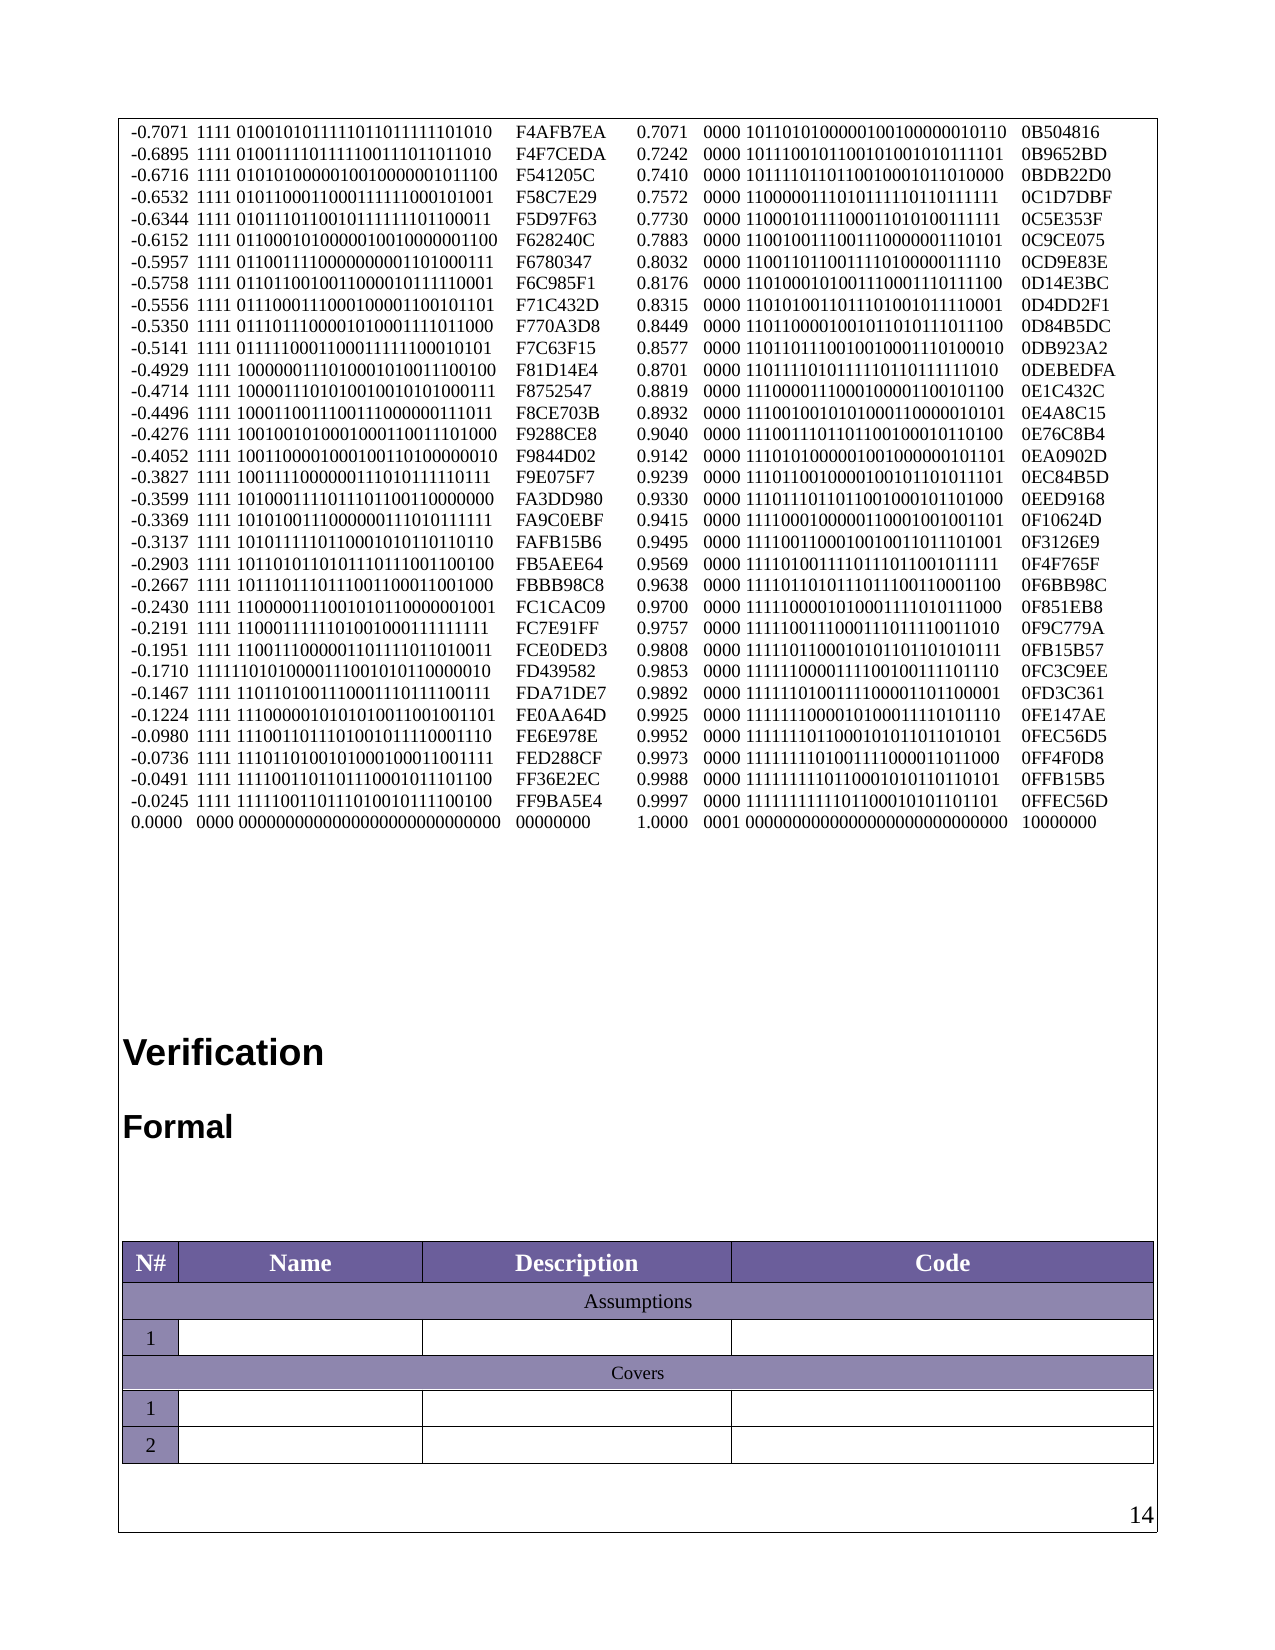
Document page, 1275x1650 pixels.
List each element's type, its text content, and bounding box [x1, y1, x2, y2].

table_cell [179, 1427, 422, 1463]
table_cell [423, 1427, 731, 1463]
table_cell F4AFB7EA F4F7CEDA F541205C F58C7E29 F5D97F63 F628240C F6780347 F6C985F1 F71C432D F770A3D8 F7C63F15 F81D14E4 F8752547 F8CE703B F9288CE8 F9844D02 F9E075F7 FA3DD980 FA9C0EBF FAFB15B6 FB5AEE64 FBBB98C8 FC1CAC09 FC7E91FF FCE0DED3 FD439582 FDA71DE7 FE0AA64D FE6E978E FED288CF FF36E2EC FF9BA5E4 00000000 [516, 121, 637, 833]
table_cell [179, 1320, 422, 1355]
table_cell [732, 1427, 1153, 1463]
table_cell [179, 1391, 422, 1426]
table_cell 1 [123, 1391, 178, 1426]
table_header Description [423, 1242, 731, 1282]
table_cell [423, 1391, 731, 1426]
table_cell 1 [123, 1320, 178, 1355]
table_cell [423, 1320, 731, 1355]
subtitle Verification [122, 1030, 1154, 1073]
table_cell 0B504816 0B9652BD 0BDB22D0 0C1D7DBF 0C5E353F 0C9CE075 0CD9E83E 0D14E3BC 0D4DD2F1 0D84B5DC 0DB923A2 0DEBEDFA 0E1C432C 0E4A8C15 0E76C8B4 0EA0902D 0EC84B5D 0EED9168 0F10624D 0F3126E9 0F4F765F 0F6BB98C 0F851EB8 0F9C779A 0FB15B57 0FC3C9EE 0FD3C361 0FE147AE 0FEC56D5 0FF4F0D8 0FFB15B5 0FFEC56D 10000000 [1021, 121, 1143, 833]
table_cell 2 [123, 1427, 178, 1463]
table_cell [732, 1391, 1153, 1426]
subtitle Formal [122, 1107, 1154, 1145]
table_cell Assumptions [123, 1283, 1153, 1319]
table_header N# [123, 1242, 178, 1282]
table_cell 0000 1011010100000100100000010110 0000 1011100101100101001010111101 0000 1011110110110010001011010000 0000 1100000111010111110110111111 0000 1100010111100011010100111111 0000 1100100111001110000001110101 0000 1100110110011110100000111110 0000 1101000101001110001110111100 0000 1101010011011101001011110001 0000 1101100001001011010111011100 0000 1101101110010010001110100010 0000 1101111010111110110111111010 0000 1110000111000100001100101100 0000 1110010010101000110000010101 0000 1110011101101100100010110100 0000 1110101000001001000000101101 0000 1110110010000100101101011101 0000 1110111011011001000101101000 0000 1111000100000110001001001101 0000 1111001100010010011011101001 0000 1111010011110111011001011111 0000 1111011010111011100110001100 0000 1111100001010001111010111000 0000 1111100111000111011110011010 0000 1111101100010101101101010111 0000 1111110000111100100111101110 0000 1111110100111100001101100001 0000 1111111000010100011110101110 0000 1111111011000101011011010101 0000 1111111101001111000011011000 0000 1111111110110001010110110101 0000 1111111111101100010101101101 0001 0000000000000000000000000000 [703, 121, 1021, 833]
table_cell 1111 0100101011111011011111101010 1111 0100111101111100111011011010 1111 0101010000010010000001011100 1111 0101100011000111111000101001 1111 0101110110010111111101100011 1111 0110001010000010010000001100 1111 0110011110000000001101000111 1111 0110110010011000010111110001 1111 0111000111000100001100101101 1111 0111011100001010001111011000 1111 0111110001100011111100010101 1111 1000000111010001010011100100 1111 1000011101010010010101000111 1111 1000110011100111000000111011 1111 1001001010001000110011101000 1111 1001100001000100110100000010 1111 1001111000000111010111110111 1111 1010001111011101100110000000 1111 1010100111000000111010111111 1111 1010111110110001010110110110 1111 1011010110101110111001100100 1111 1011101110111001100011001000 1111 1100000111001010110000001001 1111 1100011111101001000111111111 1111 1100111000001101111011010011 11111101010000111001010110000010 1111 1101101001110001110111100111 1111 1110000010101010011001001101 1111 1110011011101001011110001110 1111 1110110100101000100011001111 1111 1111001101101110001011101100 1111 1111100110111010010111100100 0000 0000000000000000000000000000 [196, 121, 516, 833]
table_cell Covers [123, 1356, 1153, 1389]
table_cell 0.7071 0.7242 0.7410 0.7572 0.7730 0.7883 0.8032 0.8176 0.8315 0.8449 0.8577 0.8701 0.8819 0.8932 0.9040 0.9142 0.9239 0.9330 0.9415 0.9495 0.9569 0.9638 0.9700 0.9757 0.9808 0.9853 0.9892 0.9925 0.9952 0.9973 0.9988 0.9997 1.0000 [637, 121, 703, 833]
table_header Name [179, 1242, 422, 1282]
table_cell [732, 1320, 1153, 1355]
table_header Code [732, 1242, 1153, 1282]
table_cell -0.7071 -0.6895 -0.6716 -0.6532 -0.6344 -0.6152 -0.5957 -0.5758 -0.5556 -0.5350 -0.5141 -0.4929 -0.4714 -0.4496 -0.4276 -0.4052 -0.3827 -0.3599 -0.3369 -0.3137 -0.2903 -0.2667 -0.2430 -0.2191 -0.1951 -0.1710 -0.1467 -0.1224 -0.0980 -0.0736 -0.0491 -0.0245 0.0000 [131, 121, 196, 833]
